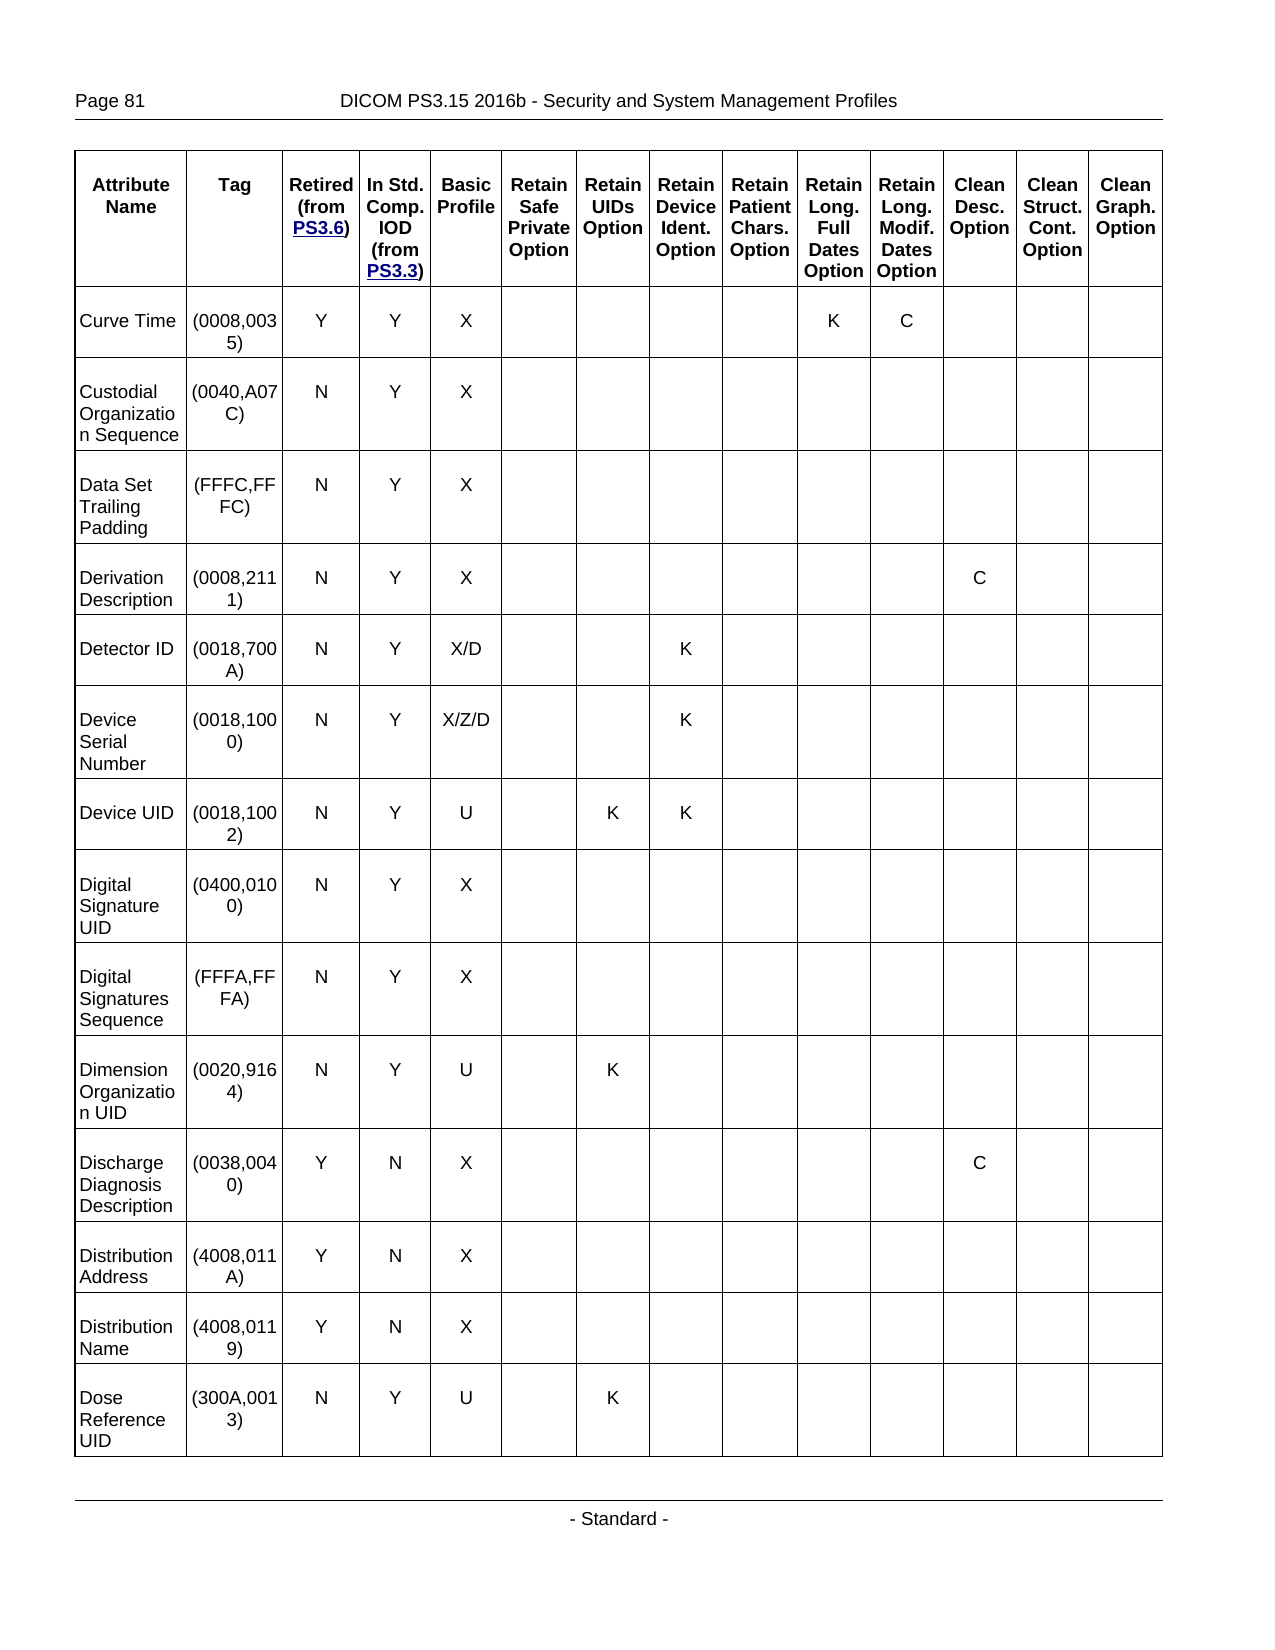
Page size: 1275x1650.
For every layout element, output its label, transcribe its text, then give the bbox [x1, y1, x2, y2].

table_cell X [431, 451, 501, 543]
table_cell Y [360, 1036, 430, 1128]
table_cell [798, 686, 870, 778]
table_cell [1017, 615, 1088, 685]
table_cell [723, 1036, 797, 1128]
table_cell [502, 779, 576, 849]
table_cell [1089, 1222, 1162, 1292]
table_cell [577, 615, 649, 685]
table_cell N [283, 615, 359, 685]
table_cell [650, 287, 722, 357]
table_cell (4008,011A) [187, 1222, 282, 1292]
table_cell [871, 850, 943, 942]
table_cell [1089, 451, 1162, 543]
table_cell [1017, 1222, 1088, 1292]
table_cell [1017, 1129, 1088, 1221]
table_cell [502, 1222, 576, 1292]
table_cell [502, 544, 576, 614]
table_cell X [431, 1129, 501, 1221]
table_cell K [577, 779, 649, 849]
table_cell [1089, 615, 1162, 685]
table_header Basic Profile [431, 151, 501, 286]
table_cell Y [283, 287, 359, 357]
table_cell [650, 850, 722, 942]
table_cell [650, 1036, 722, 1128]
table_cell Distribution Name [76, 1293, 186, 1363]
table_cell [871, 1129, 943, 1221]
table_cell [944, 1293, 1016, 1363]
table_cell [871, 544, 943, 614]
table_cell X/Z/D [431, 686, 501, 778]
table_cell [871, 451, 943, 543]
table_header Attribute Name [76, 151, 186, 286]
table_cell (0008,0035) [187, 287, 282, 357]
table_cell (0020,9164) [187, 1036, 282, 1128]
table_cell X [431, 850, 501, 942]
table_cell [798, 1364, 870, 1456]
table_cell N [283, 544, 359, 614]
table_cell [1089, 1036, 1162, 1128]
table_header Retain Device Ident. Option [650, 151, 722, 286]
table_cell [577, 1129, 649, 1221]
table_cell [577, 451, 649, 543]
table_cell Y [360, 1364, 430, 1456]
table_cell Detector ID [76, 615, 186, 685]
table_cell [577, 850, 649, 942]
table_cell (0018,700A) [187, 615, 282, 685]
table_cell Y [283, 1129, 359, 1221]
table_cell (FFFC,FFFC) [187, 451, 282, 543]
table_cell [723, 451, 797, 543]
table_cell [944, 1222, 1016, 1292]
table_cell [650, 544, 722, 614]
table_cell [798, 943, 870, 1035]
table_cell [502, 1036, 576, 1128]
table_cell [1089, 779, 1162, 849]
table_header Tag [187, 151, 282, 286]
table_cell [723, 1364, 797, 1456]
table_header Retain Safe Private Option [502, 151, 576, 286]
table_cell [723, 850, 797, 942]
table_cell [871, 615, 943, 685]
table_cell [871, 779, 943, 849]
table_cell Derivation Description [76, 544, 186, 614]
table_cell [577, 1293, 649, 1363]
table_cell Y [360, 615, 430, 685]
table_cell Y [283, 1293, 359, 1363]
table_cell [723, 287, 797, 357]
table_cell [650, 1364, 722, 1456]
table_cell [798, 1293, 870, 1363]
table_cell [650, 1222, 722, 1292]
table_cell [1089, 1364, 1162, 1456]
table_cell [650, 1293, 722, 1363]
table_cell Digital Signature UID [76, 850, 186, 942]
table_cell [1017, 850, 1088, 942]
table_cell [650, 943, 722, 1035]
table_cell [944, 850, 1016, 942]
table_cell [944, 686, 1016, 778]
table_cell X [431, 1293, 501, 1363]
table_cell [502, 686, 576, 778]
table_cell C [944, 544, 1016, 614]
table_cell [1089, 287, 1162, 357]
table_cell (0008,2111) [187, 544, 282, 614]
table_cell [798, 358, 870, 450]
table_cell [1017, 1036, 1088, 1128]
table_cell [944, 1364, 1016, 1456]
table_cell K [798, 287, 870, 357]
table_cell [798, 544, 870, 614]
table_cell [1017, 358, 1088, 450]
table_cell X [431, 287, 501, 357]
table_cell [577, 287, 649, 357]
table_cell (300A,0013) [187, 1364, 282, 1456]
table_cell [650, 451, 722, 543]
table_cell [502, 850, 576, 942]
table_cell (FFFA,FFFA) [187, 943, 282, 1035]
table_cell N [283, 850, 359, 942]
table_cell [723, 544, 797, 614]
table_cell [871, 1036, 943, 1128]
table_cell K [577, 1036, 649, 1128]
table_cell [1017, 686, 1088, 778]
table_cell N [283, 943, 359, 1035]
table_cell [577, 358, 649, 450]
table_header In Std. Comp. IOD (from PS3.3) [360, 151, 430, 286]
table_cell (0018,1002) [187, 779, 282, 849]
table_cell C [944, 1129, 1016, 1221]
table_cell Y [360, 451, 430, 543]
table_cell [502, 287, 576, 357]
table_cell [871, 1222, 943, 1292]
table_header Retain Long. Full Dates Option [798, 151, 870, 286]
table_cell Y [360, 287, 430, 357]
table_cell [944, 451, 1016, 543]
table_cell X/D [431, 615, 501, 685]
table_cell [577, 1222, 649, 1292]
table_cell (0400,0100) [187, 850, 282, 942]
table_cell Custodial Organization Sequence [76, 358, 186, 450]
table_cell N [360, 1129, 430, 1221]
table_cell Device Serial Number [76, 686, 186, 778]
table_cell [871, 943, 943, 1035]
table_header Clean Desc. Option [944, 151, 1016, 286]
table_cell [944, 779, 1016, 849]
table_cell (0038,0040) [187, 1129, 282, 1221]
table_cell N [283, 779, 359, 849]
table_cell Data Set Trailing Padding [76, 451, 186, 543]
table_cell K [577, 1364, 649, 1456]
table_cell [577, 686, 649, 778]
table_cell [723, 1222, 797, 1292]
table_header Retired (from PS3.6) [283, 151, 359, 286]
table_cell U [431, 1036, 501, 1128]
table_cell [1017, 1293, 1088, 1363]
table_cell Y [360, 779, 430, 849]
table_cell Dose Reference UID [76, 1364, 186, 1456]
table_cell K [650, 615, 722, 685]
table_cell [723, 1293, 797, 1363]
table_cell [577, 943, 649, 1035]
table_cell N [283, 686, 359, 778]
table_cell X [431, 1222, 501, 1292]
table_header Retain Patient Chars. Option [723, 151, 797, 286]
table_cell [502, 1293, 576, 1363]
table_cell U [431, 779, 501, 849]
table_cell N [283, 358, 359, 450]
table_cell Curve Time [76, 287, 186, 357]
table_cell [1089, 544, 1162, 614]
table_cell U [431, 1364, 501, 1456]
table_cell C [871, 287, 943, 357]
table_cell [1089, 1293, 1162, 1363]
table_cell Y [360, 544, 430, 614]
table_cell Y [283, 1222, 359, 1292]
table_cell [871, 1364, 943, 1456]
table_cell [944, 1036, 1016, 1128]
table_cell Discharge Diagnosis Description [76, 1129, 186, 1221]
table_cell [1017, 544, 1088, 614]
table_cell [1089, 1129, 1162, 1221]
table_cell [1089, 850, 1162, 942]
table_cell [502, 943, 576, 1035]
table_cell (0040,A07C) [187, 358, 282, 450]
table_header Clean Graph. Option [1089, 151, 1162, 286]
table_cell [723, 358, 797, 450]
table_cell [871, 686, 943, 778]
table_cell [502, 451, 576, 543]
table_cell [723, 615, 797, 685]
table_cell [798, 615, 870, 685]
table_cell [723, 943, 797, 1035]
table_cell N [283, 1364, 359, 1456]
table_cell Device UID [76, 779, 186, 849]
table_cell (0018,1000) [187, 686, 282, 778]
table_cell [798, 850, 870, 942]
table_cell [798, 1036, 870, 1128]
table_cell [944, 358, 1016, 450]
table_cell X [431, 358, 501, 450]
table_cell [723, 686, 797, 778]
table_cell [1089, 686, 1162, 778]
table_cell [723, 1129, 797, 1221]
table_cell Dimension Organization UID [76, 1036, 186, 1128]
table_header Clean Struct. Cont. Option [1017, 151, 1088, 286]
table_cell [798, 1129, 870, 1221]
table_cell [944, 943, 1016, 1035]
table_cell N [283, 1036, 359, 1128]
table_cell [871, 1293, 943, 1363]
table_cell K [650, 686, 722, 778]
table_cell [871, 358, 943, 450]
table_cell [650, 1129, 722, 1221]
table_cell [798, 451, 870, 543]
table_cell [502, 615, 576, 685]
table_cell Y [360, 358, 430, 450]
table_cell N [360, 1293, 430, 1363]
table_cell [798, 779, 870, 849]
table_cell N [283, 451, 359, 543]
table_cell Distribution Address [76, 1222, 186, 1292]
table_cell [944, 615, 1016, 685]
table_header Retain UIDs Option [577, 151, 649, 286]
table_cell [1017, 287, 1088, 357]
table_cell [1089, 943, 1162, 1035]
table_cell [502, 1129, 576, 1221]
table_cell K [650, 779, 722, 849]
table_cell Digital Signatures Sequence [76, 943, 186, 1035]
table_cell [1017, 1364, 1088, 1456]
table_cell [1089, 358, 1162, 450]
table_cell Y [360, 943, 430, 1035]
table_cell Y [360, 850, 430, 942]
table_cell [723, 779, 797, 849]
table_cell [650, 358, 722, 450]
table_cell [1017, 943, 1088, 1035]
table_cell [1017, 451, 1088, 543]
table_cell [502, 1364, 576, 1456]
table_cell [577, 544, 649, 614]
table_cell (4008,0119) [187, 1293, 282, 1363]
table_cell X [431, 544, 501, 614]
table_cell [798, 1222, 870, 1292]
table_cell N [360, 1222, 430, 1292]
table_cell [1017, 779, 1088, 849]
table_cell [502, 358, 576, 450]
table_cell X [431, 943, 501, 1035]
table_header Retain Long. Modif. Dates Option [871, 151, 943, 286]
table_cell [944, 287, 1016, 357]
table_cell Y [360, 686, 430, 778]
